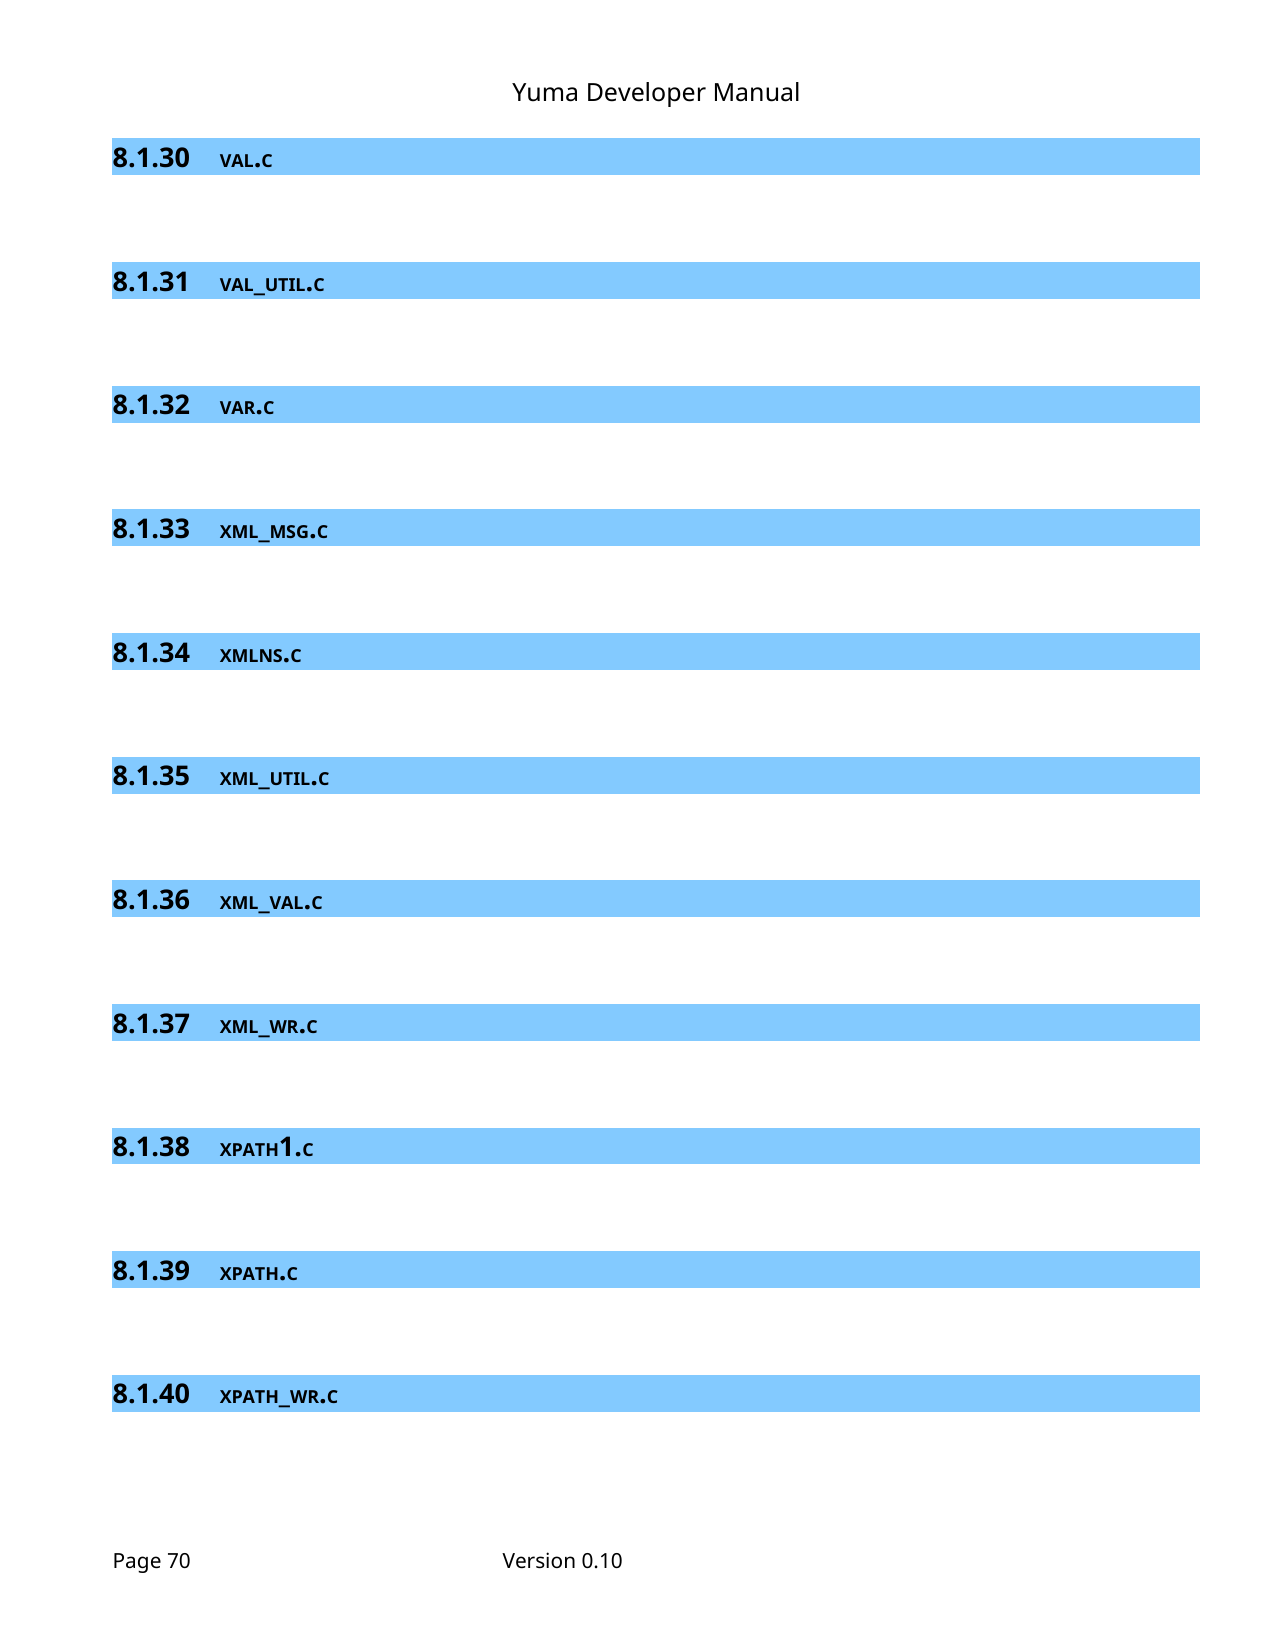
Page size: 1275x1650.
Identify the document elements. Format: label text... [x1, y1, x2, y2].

subtitle xml_msg.c [112, 509, 1200, 546]
subtitle xpath1.c [112, 1128, 1200, 1164]
subtitle val_util.c [112, 262, 1200, 299]
subtitle xpath.c [112, 1251, 1200, 1288]
subtitle xml_util.c [112, 757, 1200, 794]
subtitle xpath_wr.c [112, 1375, 1200, 1412]
subtitle xmlns.c [112, 633, 1200, 670]
subtitle xml_val.c [112, 880, 1200, 917]
subtitle val.c [112, 138, 1200, 175]
subtitle var.c [112, 386, 1200, 423]
subtitle xml_wr.c [112, 1004, 1200, 1041]
